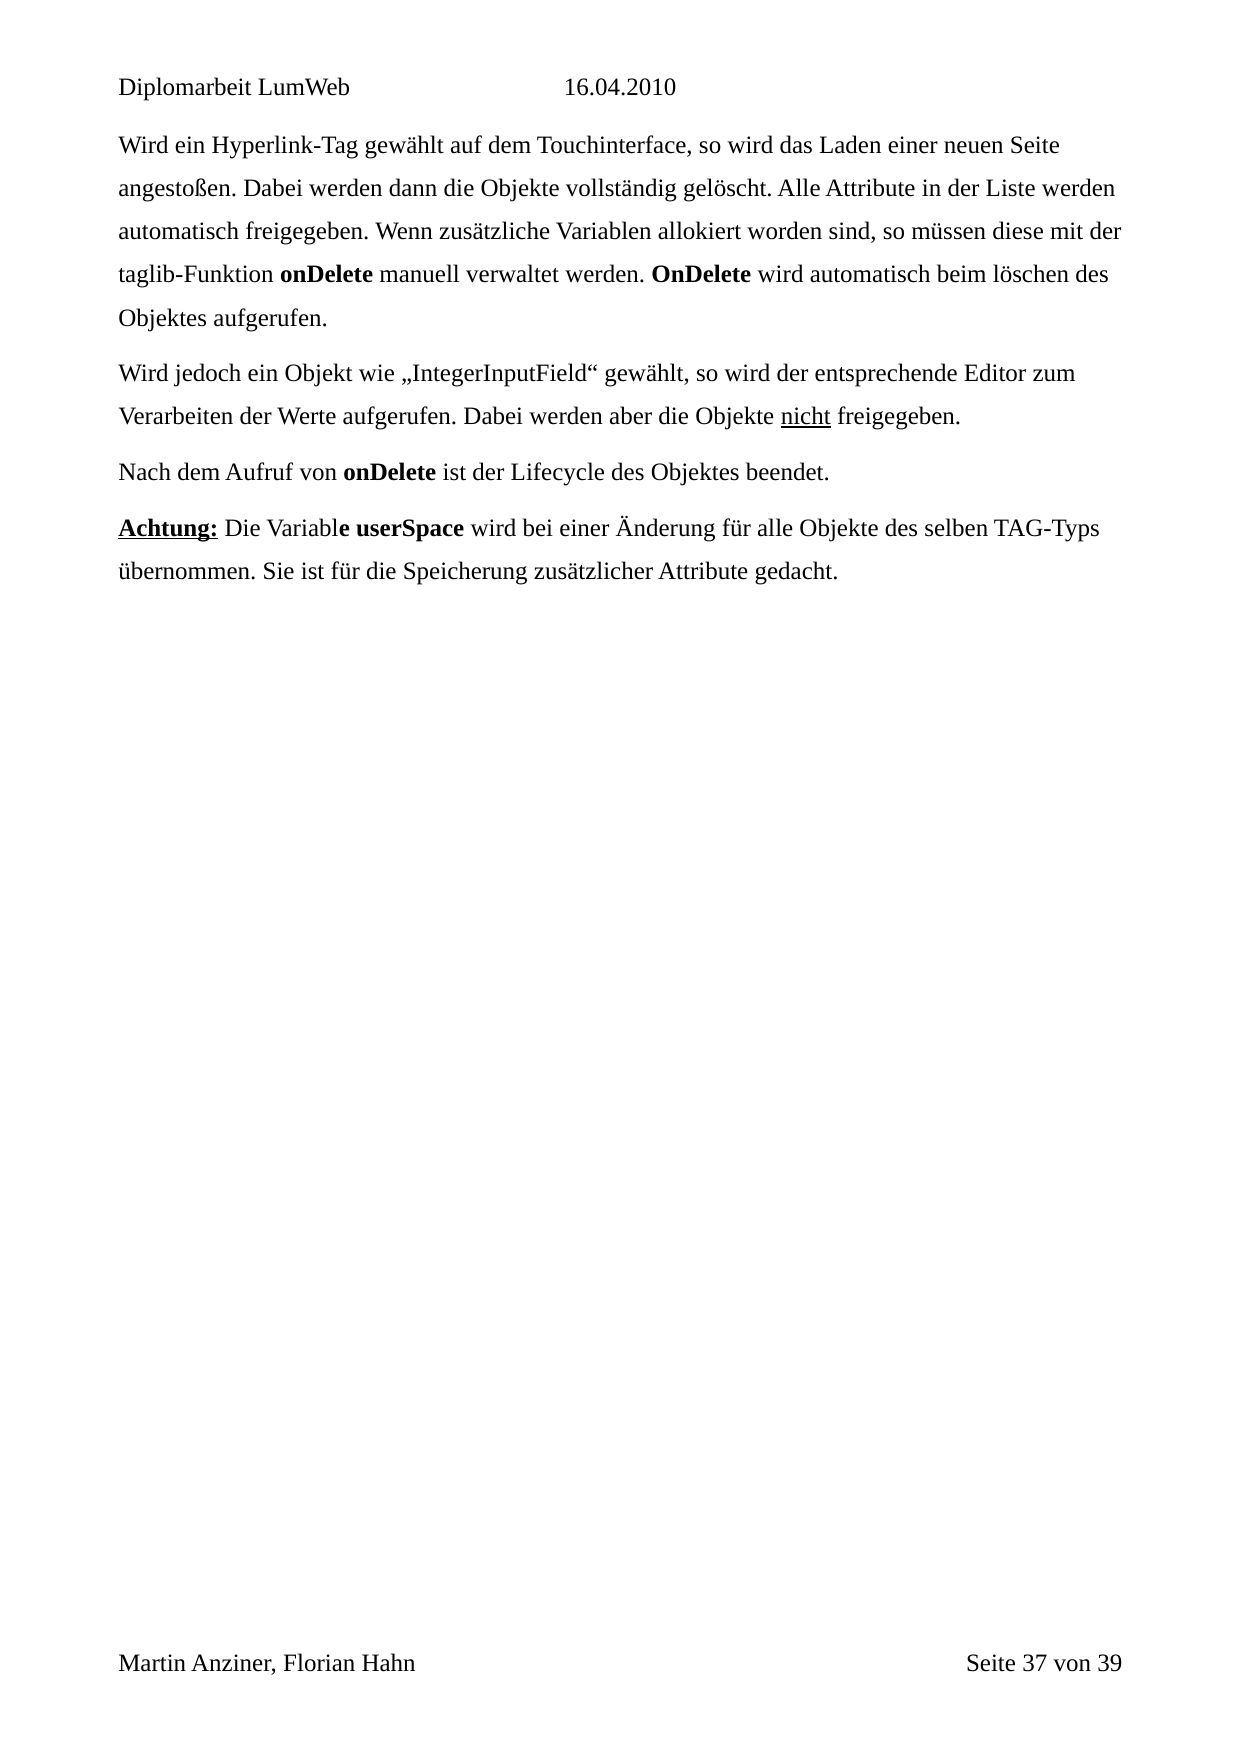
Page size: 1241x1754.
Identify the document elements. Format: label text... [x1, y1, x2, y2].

text Wird jedoch ein Objekt wie „IntegerInputField“ gewählt, so wird der entsprechende Editor zum Verarbeiten der Werte aufgerufen. Dabei werden aber die Objekte nicht freigegeben. [118, 358, 1122, 430]
text Achtung: Die Variable userSpace wird bei einer Änderung für alle Objekte des selben TAG-Typs übernommen. Sie ist für die Speicherung zusätzlicher Attribute gedacht. [118, 513, 1122, 584]
text Nach dem Aufruf von onDelete ist der Lifecycle des Objektes beendet. [118, 457, 1122, 486]
text Wird ein Hyperlink-Tag gewählt auf dem Touchinterface, so wird das Laden einer neuen Seite angestoßen. Dabei werden dann die Objekte vollständig gelöscht. Alle Attribute in der Liste werden automatisch freigegeben. Wenn zusätzliche Variablen allokiert worden sind, so müssen diese mit der taglib-Funktion onDelete manuell verwaltet werden. OnDelete wird automatisch beim löschen des Objektes aufgerufen. [118, 130, 1122, 331]
